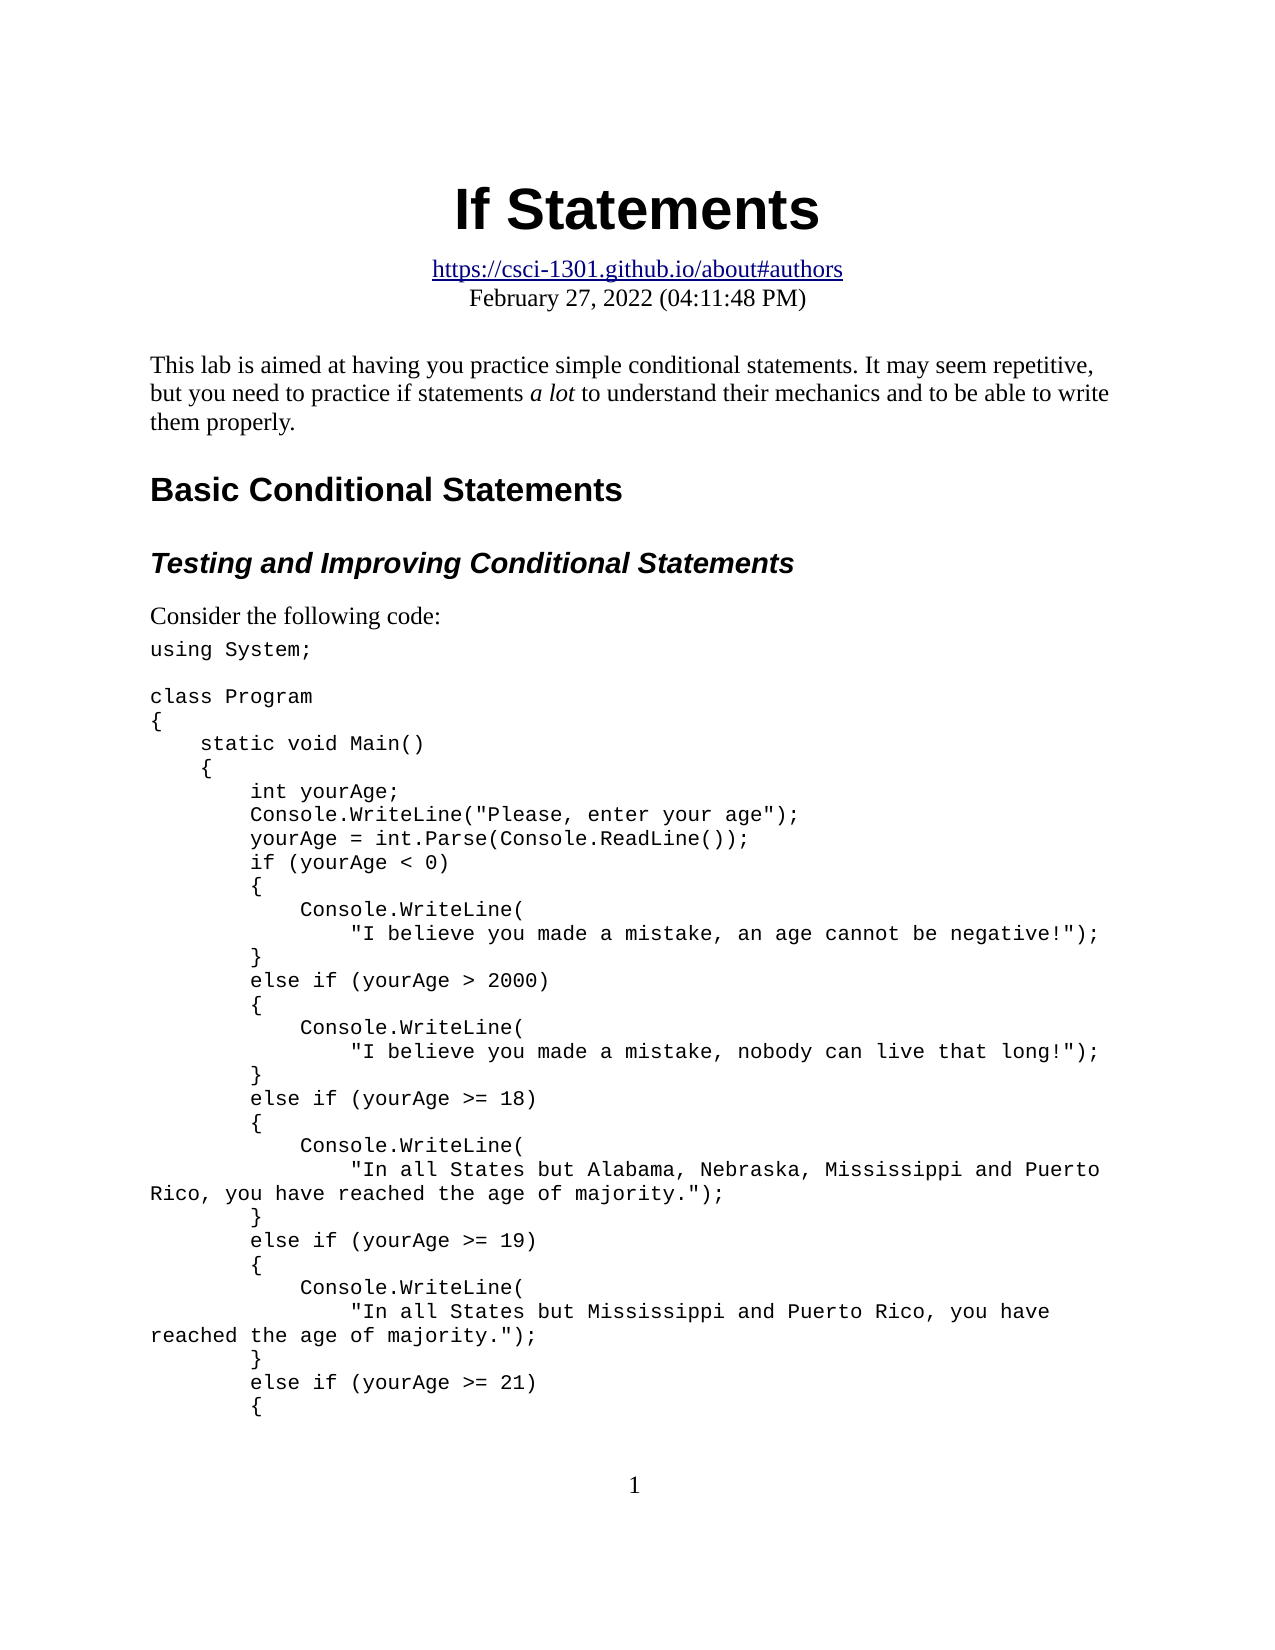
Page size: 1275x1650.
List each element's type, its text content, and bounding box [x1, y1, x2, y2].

text } [150, 1064, 1125, 1088]
text Console.WriteLine( [150, 1277, 1125, 1301]
text Console.WriteLine( [150, 1017, 1125, 1041]
text int yourAge; [150, 781, 1125, 804]
text This lab is aimed at having you practice simple conditional statements. It may seem repetitive, but you need to practice if statements a lot to understand their mechanics and to be able to write them properly. [150, 350, 1125, 436]
text } [150, 946, 1125, 970]
text } [150, 1206, 1125, 1230]
text else if (yourAge >= 21) [150, 1372, 1125, 1396]
text "I believe you made a mistake, nobody can live that long!"); [150, 1041, 1125, 1064]
subtitle Basic Conditional Statements [150, 470, 1125, 509]
text using System; [150, 639, 1125, 662]
text else if (yourAge > 2000) [150, 970, 1125, 993]
text Console.WriteLine( [150, 1135, 1125, 1159]
text "I believe you made a mistake, an age cannot be negative!"); [150, 923, 1125, 946]
text { [150, 1396, 1125, 1419]
text yourAge = int.Parse(Console.ReadLine()); [150, 828, 1125, 852]
subtitle Testing and Improving Conditional Statements [150, 546, 1125, 580]
text https://csci-1301.github.io/about#authors [150, 254, 1125, 283]
text Consider the following code: [150, 601, 1125, 630]
text { [150, 710, 1125, 733]
title If Statements [150, 175, 1125, 242]
text { [150, 993, 1125, 1017]
text class Program [150, 686, 1125, 710]
text } [150, 1348, 1125, 1372]
text "In all States but Mississippi and Puerto Rico, you have reached the age of majority."); [150, 1301, 1125, 1348]
text if (yourAge < 0) [150, 852, 1125, 875]
text else if (yourAge >= 18) [150, 1088, 1125, 1112]
text Console.WriteLine( [150, 899, 1125, 923]
text February 27, 2022 (04:11:48 PM) [150, 283, 1125, 312]
text { [150, 875, 1125, 899]
text { [150, 1112, 1125, 1135]
text "In all States but Alabama, Nebraska, Mississippi and Puerto Rico, you have reached the age of majority."); [150, 1159, 1125, 1206]
text { [150, 1254, 1125, 1277]
text Console.WriteLine("Please, enter your age"); [150, 804, 1125, 828]
text static void Main() [150, 733, 1125, 757]
text else if (yourAge >= 19) [150, 1230, 1125, 1254]
text { [150, 757, 1125, 781]
